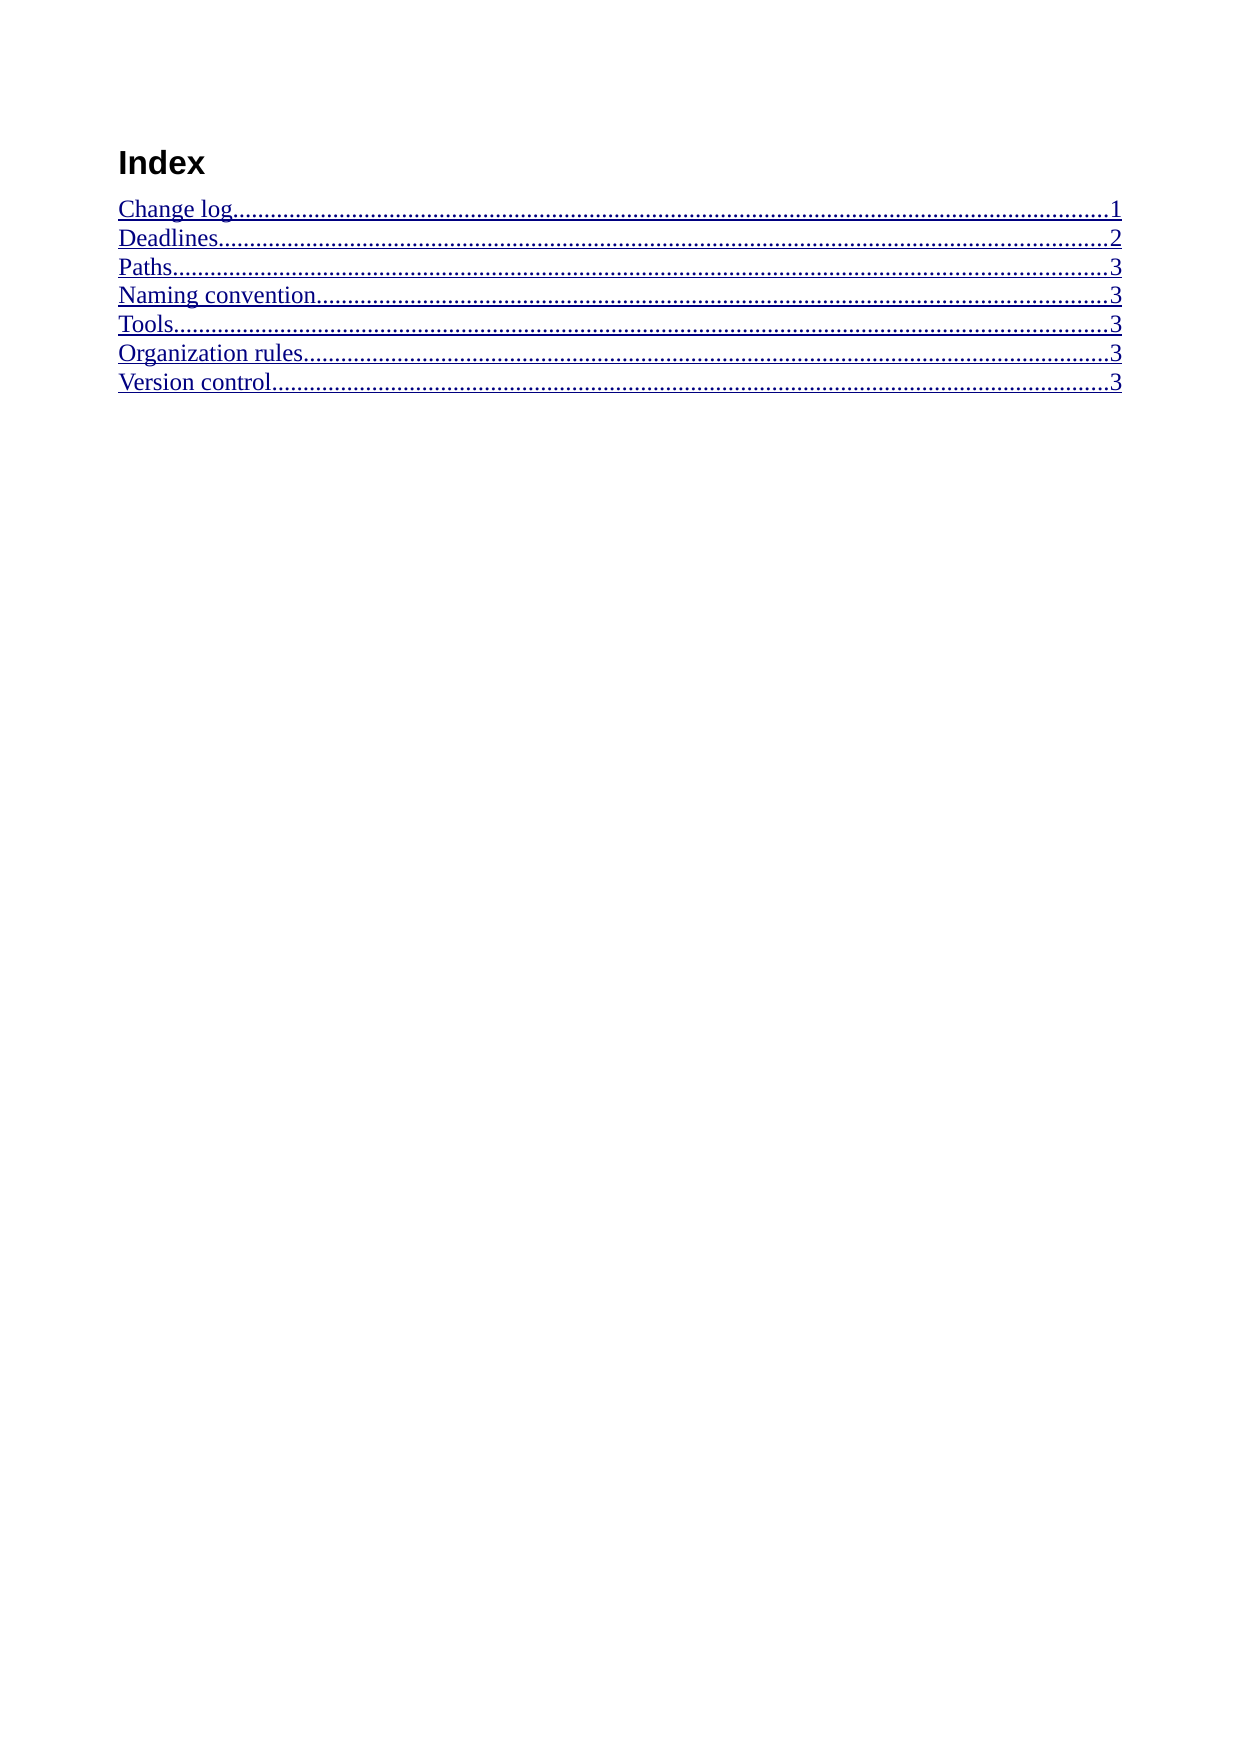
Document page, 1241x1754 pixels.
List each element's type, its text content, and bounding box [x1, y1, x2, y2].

text Deadlines 2 [118, 223, 1122, 248]
text Change log 1 [118, 194, 1122, 219]
text Organization rules 3 [118, 338, 1122, 363]
text Tools 3 [118, 309, 1122, 334]
text Naming convention 3 [118, 280, 1122, 305]
text Paths 3 [118, 252, 1122, 277]
subtitle Index [118, 143, 1122, 182]
text Version control 3 [118, 367, 1122, 392]
